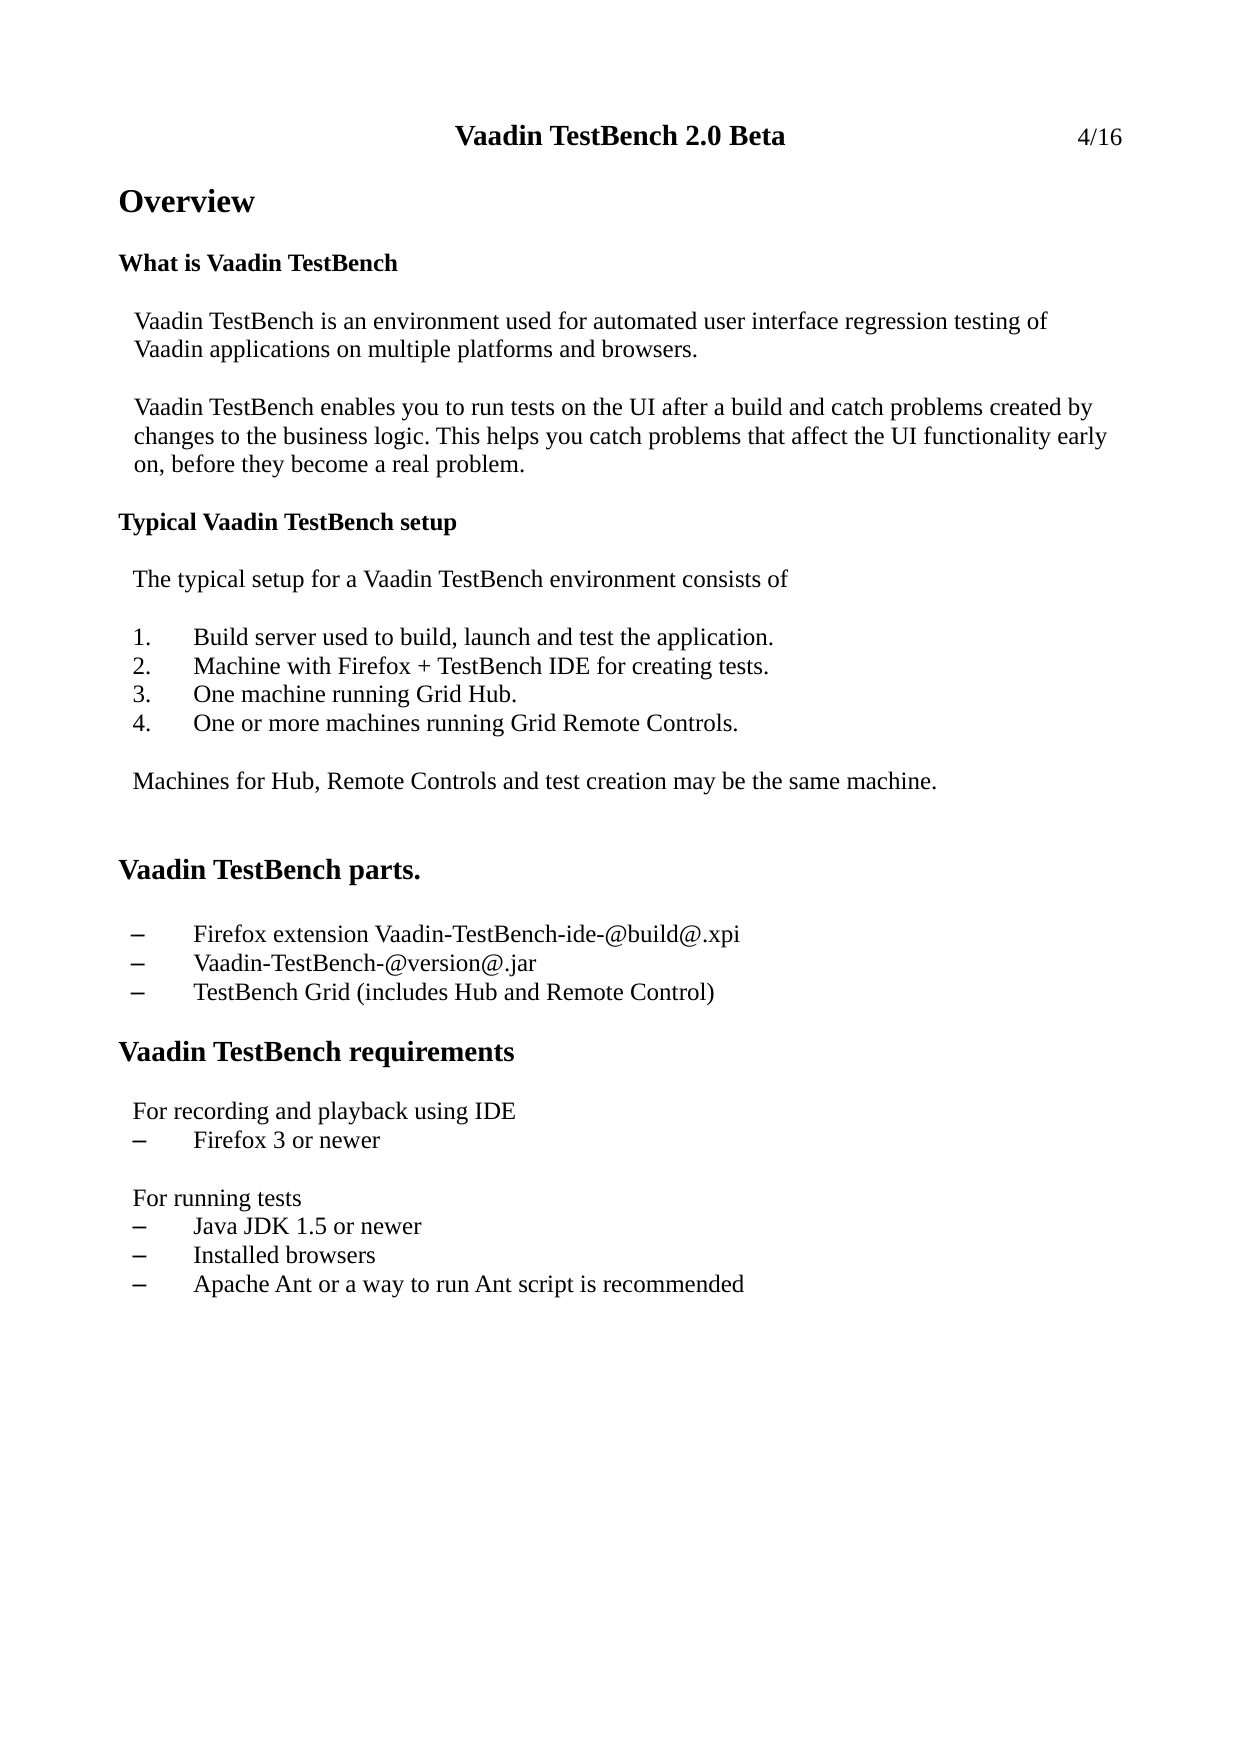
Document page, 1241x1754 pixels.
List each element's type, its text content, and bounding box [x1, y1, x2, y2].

text Vaadin TestBench enables you to run tests on the UI after a build and catch problems created by changes to the business logic. This helps you catch problems that affect the UI functionality early on, before they become a real problem. [134, 392, 1122, 478]
text Vaadin TestBench is an environment used for automated user interface regression testing of Vaadin applications on multiple platforms and browsers. [134, 306, 1122, 363]
text Overview [118, 181, 1122, 219]
text For running tests [132, 1183, 1122, 1211]
list Firefox extension Vaadin-TestBench-ide-@build@.xpi [131, 919, 1122, 948]
list Apache Ant or a way to run Ant script is recommended [132, 1269, 1122, 1298]
text What is Vaadin TestBench [118, 248, 1122, 277]
list One machine running Grid Hub. [132, 679, 1122, 708]
list Build server used to build, launch and test the application. [132, 622, 1122, 651]
list Installed browsers [132, 1240, 1122, 1269]
text The typical setup for a Vaadin TestBench environment consists of [132, 564, 1122, 593]
list Java JDK 1.5 or newer [132, 1211, 1122, 1240]
list Firefox 3 or newer [132, 1125, 1122, 1154]
text Vaadin TestBench requirements [118, 1034, 1122, 1068]
text Typical Vaadin TestBench setup [118, 507, 1122, 536]
text Machines for Hub, Remote Controls and test creation may be the same machine. [132, 766, 1122, 794]
list One or more machines running Grid Remote Controls. [132, 708, 1122, 737]
list Machine with Firefox + TestBench IDE for creating tests. [132, 651, 1122, 679]
list TestBench Grid (includes Hub and Remote Control) [131, 977, 1122, 1005]
list Vaadin-TestBench-@version@.jar [131, 948, 1122, 977]
text For recording and playback using IDE [132, 1096, 1122, 1125]
text Vaadin TestBench parts. [118, 852, 1122, 886]
